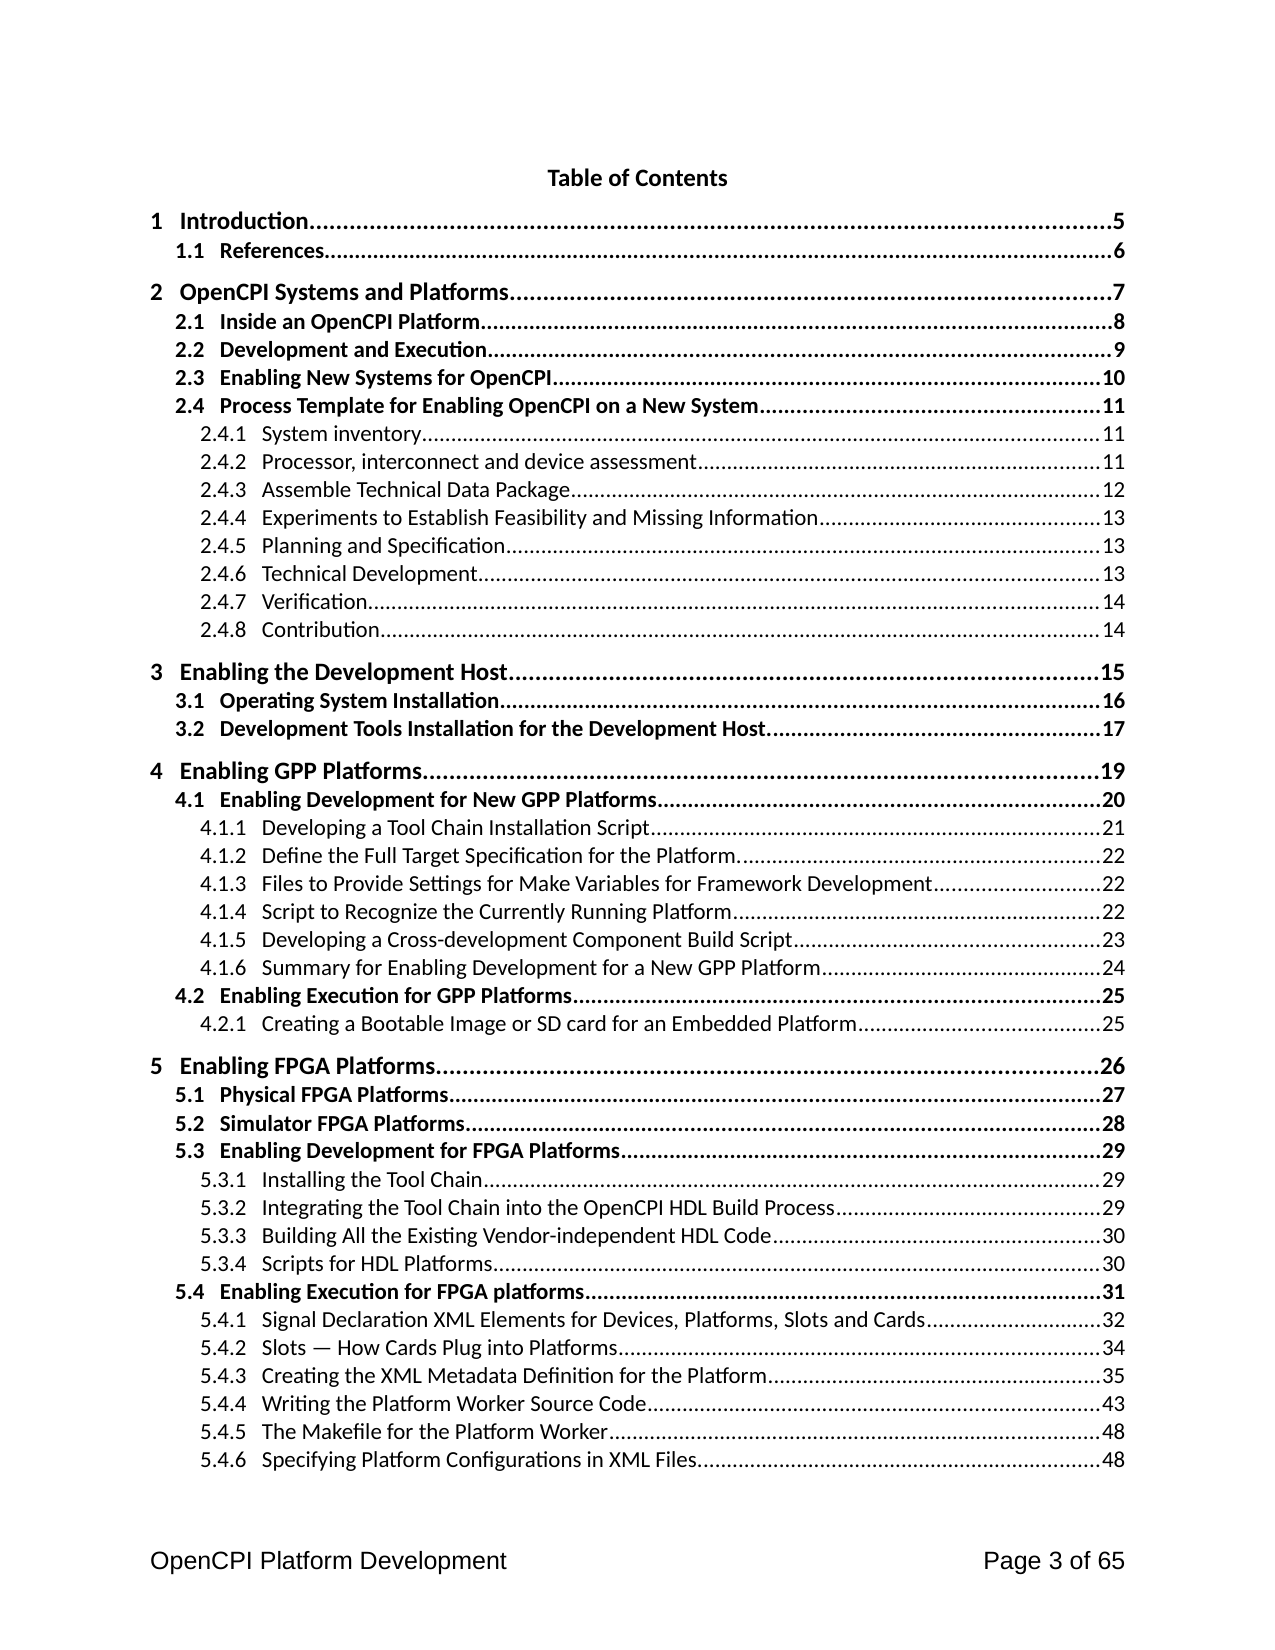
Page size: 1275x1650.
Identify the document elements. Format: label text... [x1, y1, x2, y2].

text 2.4.5 Planning and Specification 13 [200, 531, 1125, 559]
text 5.3.2 Integrating the Tool Chain into the OpenCPI HDL Build Process 29 [200, 1193, 1125, 1221]
text 4.1.3 Files to Provide Settings for Make Variables for Framework Development 22 [200, 869, 1125, 897]
text 3 Enabling the Development Host 15 [150, 656, 1125, 686]
text 2.4.2 Processor, interconnect and device assessment 11 [200, 447, 1125, 475]
text 5.4.2 Slots — How Cards Plug into Platforms 34 [200, 1333, 1125, 1361]
text 1.1 References 6 [175, 236, 1125, 264]
text 5.2 Simulator FPGA Platforms 28 [175, 1109, 1125, 1137]
text 5.3.1 Installing the Tool Chain 29 [200, 1165, 1125, 1193]
text 4.1.6 Summary for Enabling Development for a New GPP Platform 24 [200, 953, 1125, 982]
text 3.2 Development Tools Installation for the Development Host. 17 [175, 714, 1125, 742]
text 5.4.6 Specifying Platform Configurations in XML Files. 48 [200, 1445, 1125, 1473]
text 4 Enabling GPP Platforms 19 [150, 755, 1125, 785]
text 2.4.1 System inventory 11 [200, 419, 1125, 447]
text 5.3.4 Scripts for HDL Platforms 30 [200, 1249, 1125, 1277]
text 5.4.1 Signal Declaration XML Elements for Devices, Platforms, Slots and Cards 32 [200, 1305, 1125, 1333]
text 2.4 Process Template for Enabling OpenCPI on a New System 11 [175, 391, 1125, 419]
text Table of Contents [150, 162, 1125, 193]
text 4.1.5 Developing a Cross-development Component Build Script 23 [200, 926, 1125, 953]
text 4.2.1 Creating a Bootable Image or SD card for an Embedded Platform 25 [200, 1009, 1125, 1038]
text 5 Enabling FPGA Platforms 26 [150, 1050, 1125, 1081]
text 2.4.8 Contribution 14 [200, 615, 1125, 643]
text 5.4.4 Writing the Platform Worker Source Code 43 [200, 1389, 1125, 1417]
text 5.1 Physical FPGA Platforms 27 [175, 1081, 1125, 1109]
text 4.1 Enabling Development for New GPP Platforms 20 [175, 785, 1125, 813]
text 2.3 Enabling New Systems for OpenCPI 10 [175, 363, 1125, 391]
text 3.1 Operating System Installation 16 [175, 686, 1125, 714]
text 5.4 Enabling Execution for FPGA platforms 31 [175, 1277, 1125, 1305]
text 5.3 Enabling Development for FPGA Platforms 29 [175, 1137, 1125, 1165]
text 2.2 Development and Execution 9 [175, 335, 1125, 363]
text 4.1.4 Script to Recognize the Currently Running Platform 22 [200, 897, 1125, 926]
text 4.1.2 Define the Full Target Specification for the Platform. 22 [200, 841, 1125, 869]
text 5.3.3 Building All the Existing Vendor-independent HDL Code 30 [200, 1221, 1125, 1249]
text 2.4.4 Experiments to Establish Feasibility and Missing Information 13 [200, 503, 1125, 531]
text 4.2 Enabling Execution for GPP Platforms 25 [175, 982, 1125, 1009]
text 1 Introduction 5 [150, 206, 1125, 236]
text 5.4.3 Creating the XML Metadata Definition for the Platform 35 [200, 1361, 1125, 1389]
text 2 OpenCPI Systems and Platforms 7 [150, 277, 1125, 307]
text 2.1 Inside an OpenCPI Platform 8 [175, 307, 1125, 335]
text 4.1.1 Developing a Tool Chain Installation Script 21 [200, 813, 1125, 841]
text 2.4.6 Technical Development 13 [200, 559, 1125, 587]
text 2.4.7 Verification 14 [200, 587, 1125, 615]
text 5.4.5 The Makefile for the Platform Worker 48 [200, 1417, 1125, 1445]
text 2.4.3 Assemble Technical Data Package 12 [200, 475, 1125, 503]
